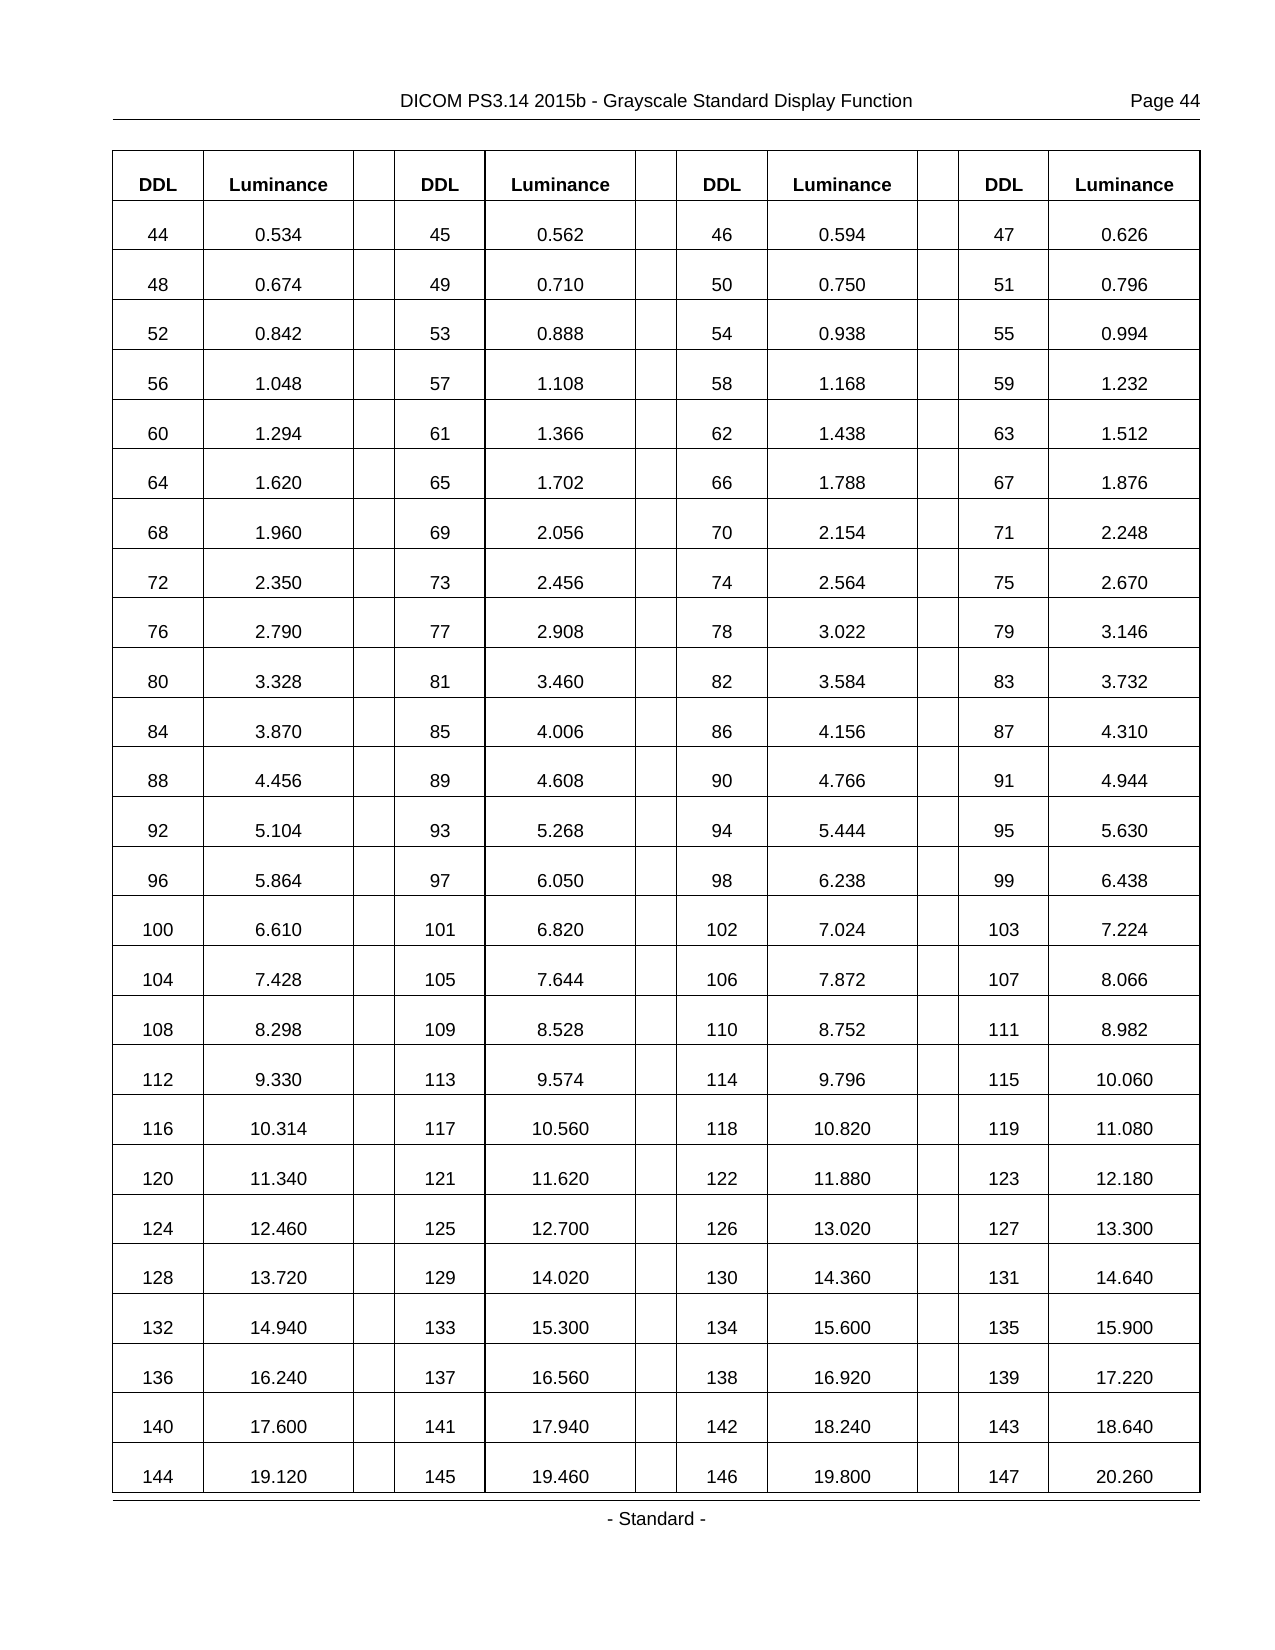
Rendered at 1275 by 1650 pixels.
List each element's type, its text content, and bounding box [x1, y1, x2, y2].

table_cell 55 [959, 300, 1048, 349]
table_cell 117 [395, 1095, 484, 1144]
table_cell 5.630 [1049, 797, 1199, 846]
table_cell 14.360 [768, 1244, 917, 1293]
table_cell 0.562 [486, 201, 635, 249]
table_header DDL [113, 151, 203, 200]
table_cell 11.880 [768, 1145, 917, 1193]
table_cell 95 [959, 797, 1048, 846]
table_cell 71 [959, 499, 1048, 547]
table_cell 0.674 [204, 250, 353, 299]
table_cell 77 [395, 598, 484, 647]
table_cell 91 [959, 747, 1048, 796]
table_cell [636, 1244, 676, 1293]
table_cell 92 [113, 797, 203, 846]
table_cell 140 [113, 1393, 203, 1442]
table_cell 83 [959, 648, 1048, 697]
table_cell 82 [677, 648, 767, 697]
table_cell 5.864 [204, 847, 353, 895]
table_cell 115 [959, 1045, 1048, 1094]
table_header Luminance [204, 151, 353, 200]
table_cell [918, 598, 958, 647]
table_cell 2.154 [768, 499, 917, 547]
table_cell 4.006 [486, 698, 635, 746]
table_cell 103 [959, 896, 1048, 945]
table_cell 9.330 [204, 1045, 353, 1094]
table_cell [354, 847, 394, 895]
table_cell 15.900 [1049, 1294, 1199, 1342]
table_cell [636, 499, 676, 547]
table_cell 17.940 [486, 1393, 635, 1442]
table_cell 76 [113, 598, 203, 647]
table_cell 13.300 [1049, 1195, 1199, 1243]
table_cell 2.790 [204, 598, 353, 647]
table_cell 17.600 [204, 1393, 353, 1442]
table_cell [636, 747, 676, 796]
table_cell [918, 1145, 958, 1193]
table_cell 136 [113, 1344, 203, 1392]
table_cell 1.366 [486, 400, 635, 448]
table_cell 84 [113, 698, 203, 746]
table_cell 4.310 [1049, 698, 1199, 746]
table_cell 105 [395, 946, 484, 995]
table_cell 111 [959, 996, 1048, 1044]
table_cell 2.670 [1049, 549, 1199, 597]
table_cell 10.820 [768, 1095, 917, 1144]
table_cell [636, 1294, 676, 1342]
table_cell 0.750 [768, 250, 917, 299]
table_cell [354, 1443, 394, 1492]
table_cell 0.888 [486, 300, 635, 349]
table_cell 61 [395, 400, 484, 448]
table_cell 51 [959, 250, 1048, 299]
table_cell 7.644 [486, 946, 635, 995]
table_cell 93 [395, 797, 484, 846]
table_cell [636, 797, 676, 846]
table_cell 3.732 [1049, 648, 1199, 697]
table_header DDL [395, 151, 484, 200]
table_cell 4.156 [768, 698, 917, 746]
table_cell 60 [113, 400, 203, 448]
table_cell 141 [395, 1393, 484, 1442]
table_cell 10.060 [1049, 1045, 1199, 1094]
table_cell [636, 996, 676, 1044]
table_cell [918, 400, 958, 448]
table_cell [636, 1443, 676, 1492]
table_cell [918, 1195, 958, 1243]
table_cell [354, 300, 394, 349]
table_cell [918, 847, 958, 895]
table_cell [636, 1145, 676, 1193]
table_cell 8.066 [1049, 946, 1199, 995]
table_cell [354, 1095, 394, 1144]
table_cell [354, 1195, 394, 1243]
table_cell [918, 896, 958, 945]
table_cell [636, 946, 676, 995]
table_cell 2.056 [486, 499, 635, 547]
table_cell [918, 1393, 958, 1442]
table_cell 11.340 [204, 1145, 353, 1193]
table_cell 108 [113, 996, 203, 1044]
table_cell 66 [677, 449, 767, 498]
table_cell [636, 250, 676, 299]
table_cell 52 [113, 300, 203, 349]
table_cell 80 [113, 648, 203, 697]
table_cell [636, 1045, 676, 1094]
table_cell 5.268 [486, 797, 635, 846]
table_cell 96 [113, 847, 203, 895]
table_cell 12.700 [486, 1195, 635, 1243]
table_cell 99 [959, 847, 1048, 895]
table_cell [636, 598, 676, 647]
table_cell 6.820 [486, 896, 635, 945]
table_cell [636, 449, 676, 498]
table_cell [636, 1344, 676, 1392]
table_cell 10.314 [204, 1095, 353, 1144]
table_cell [354, 400, 394, 448]
table_cell 137 [395, 1344, 484, 1392]
table_cell 4.766 [768, 747, 917, 796]
table_cell 100 [113, 896, 203, 945]
table_cell 112 [113, 1045, 203, 1094]
table_cell [918, 1294, 958, 1342]
table_cell 19.120 [204, 1443, 353, 1492]
table_cell 1.876 [1049, 449, 1199, 498]
table_cell [354, 201, 394, 249]
table_cell 2.908 [486, 598, 635, 647]
table_cell [918, 250, 958, 299]
table_cell 8.298 [204, 996, 353, 1044]
table_cell 11.080 [1049, 1095, 1199, 1144]
table_cell [636, 201, 676, 249]
table_cell 5.444 [768, 797, 917, 846]
table_cell 46 [677, 201, 767, 249]
table_cell 4.944 [1049, 747, 1199, 796]
table_cell 2.248 [1049, 499, 1199, 547]
table_cell 2.350 [204, 549, 353, 597]
table_header DDL [677, 151, 767, 200]
table_cell 7.872 [768, 946, 917, 995]
table_cell [918, 1344, 958, 1392]
table_cell 69 [395, 499, 484, 547]
table_cell 114 [677, 1045, 767, 1094]
table_cell 101 [395, 896, 484, 945]
table_cell [636, 698, 676, 746]
table_cell 3.870 [204, 698, 353, 746]
table_cell 138 [677, 1344, 767, 1392]
table_cell 146 [677, 1443, 767, 1492]
table_cell 131 [959, 1244, 1048, 1293]
table_cell 109 [395, 996, 484, 1044]
table_cell [354, 598, 394, 647]
table_cell [918, 201, 958, 249]
table_cell 0.994 [1049, 300, 1199, 349]
table_cell [354, 499, 394, 547]
table_cell 8.752 [768, 996, 917, 1044]
table_cell [354, 946, 394, 995]
table_cell 57 [395, 350, 484, 398]
table_cell [918, 449, 958, 498]
table_cell 0.796 [1049, 250, 1199, 299]
table_cell [354, 996, 394, 1044]
table_cell 6.050 [486, 847, 635, 895]
table_cell [354, 797, 394, 846]
table_cell 110 [677, 996, 767, 1044]
table_cell [354, 1244, 394, 1293]
table_cell 130 [677, 1244, 767, 1293]
table_cell 81 [395, 648, 484, 697]
table_cell [918, 648, 958, 697]
table_cell 16.920 [768, 1344, 917, 1392]
table_cell [918, 499, 958, 547]
table_cell 70 [677, 499, 767, 547]
table_cell [918, 1244, 958, 1293]
table_cell [636, 896, 676, 945]
table_cell 85 [395, 698, 484, 746]
table_cell 14.640 [1049, 1244, 1199, 1293]
table_cell [636, 1393, 676, 1442]
table_cell [918, 747, 958, 796]
table_cell 1.620 [204, 449, 353, 498]
table_cell 1.232 [1049, 350, 1199, 398]
table_cell 8.528 [486, 996, 635, 1044]
table_cell [918, 996, 958, 1044]
table_cell [354, 648, 394, 697]
table_cell 1.294 [204, 400, 353, 448]
table_cell 47 [959, 201, 1048, 249]
table_cell [354, 747, 394, 796]
table_cell [354, 1344, 394, 1392]
table_cell 6.438 [1049, 847, 1199, 895]
table_cell 72 [113, 549, 203, 597]
table_cell 49 [395, 250, 484, 299]
table_header [636, 151, 676, 200]
table_cell 143 [959, 1393, 1048, 1442]
table_header Luminance [1049, 151, 1199, 200]
table_cell 121 [395, 1145, 484, 1193]
table_cell 4.608 [486, 747, 635, 796]
table_header DDL [959, 151, 1048, 200]
table_cell [354, 1294, 394, 1342]
table_cell 8.982 [1049, 996, 1199, 1044]
table_header Luminance [486, 151, 635, 200]
table_cell 15.300 [486, 1294, 635, 1342]
table_cell 3.022 [768, 598, 917, 647]
table_cell 144 [113, 1443, 203, 1492]
table_cell 125 [395, 1195, 484, 1243]
table_cell 1.168 [768, 350, 917, 398]
table_cell [918, 1443, 958, 1492]
table_cell 62 [677, 400, 767, 448]
table_cell [918, 797, 958, 846]
table_cell 9.796 [768, 1045, 917, 1094]
table_cell 107 [959, 946, 1048, 995]
table_cell 89 [395, 747, 484, 796]
table_cell 1.512 [1049, 400, 1199, 448]
table_cell [636, 1195, 676, 1243]
table_cell 120 [113, 1145, 203, 1193]
table_header Luminance [768, 151, 917, 200]
table_cell 132 [113, 1294, 203, 1342]
table_cell [636, 1095, 676, 1144]
table_cell 128 [113, 1244, 203, 1293]
table_cell 59 [959, 350, 1048, 398]
table_cell 12.460 [204, 1195, 353, 1243]
table_cell [354, 250, 394, 299]
table_cell 2.456 [486, 549, 635, 597]
table_cell 6.238 [768, 847, 917, 895]
table_cell 73 [395, 549, 484, 597]
table_cell 6.610 [204, 896, 353, 945]
table_cell 98 [677, 847, 767, 895]
table_cell 65 [395, 449, 484, 498]
table_cell [918, 300, 958, 349]
table_cell [636, 648, 676, 697]
table_cell [354, 1393, 394, 1442]
table_cell [636, 350, 676, 398]
table_cell 3.460 [486, 648, 635, 697]
table_cell 9.574 [486, 1045, 635, 1094]
table_cell [354, 449, 394, 498]
table_cell 18.240 [768, 1393, 917, 1442]
table_cell 122 [677, 1145, 767, 1193]
table_cell 1.108 [486, 350, 635, 398]
table_cell 14.940 [204, 1294, 353, 1342]
table_cell 118 [677, 1095, 767, 1144]
table_cell 135 [959, 1294, 1048, 1342]
table_cell 102 [677, 896, 767, 945]
table_cell 1.048 [204, 350, 353, 398]
table_cell [354, 549, 394, 597]
table_cell 0.938 [768, 300, 917, 349]
table_cell 97 [395, 847, 484, 895]
table_cell 3.328 [204, 648, 353, 697]
table_cell 7.024 [768, 896, 917, 945]
table_cell 126 [677, 1195, 767, 1243]
table_cell [918, 350, 958, 398]
table_cell 0.626 [1049, 201, 1199, 249]
table_cell [636, 300, 676, 349]
table_cell 4.456 [204, 747, 353, 796]
table_cell 13.720 [204, 1244, 353, 1293]
table_cell 0.842 [204, 300, 353, 349]
table_cell 94 [677, 797, 767, 846]
table_cell 45 [395, 201, 484, 249]
table_cell 1.702 [486, 449, 635, 498]
table_cell 56 [113, 350, 203, 398]
table_cell 106 [677, 946, 767, 995]
table_cell 2.564 [768, 549, 917, 597]
table_cell 1.438 [768, 400, 917, 448]
table_cell [354, 1045, 394, 1094]
table_cell 0.710 [486, 250, 635, 299]
table_cell 44 [113, 201, 203, 249]
table_cell 104 [113, 946, 203, 995]
table_cell 5.104 [204, 797, 353, 846]
table_cell 19.800 [768, 1443, 917, 1492]
table_cell 88 [113, 747, 203, 796]
table_cell [918, 1045, 958, 1094]
table_cell 74 [677, 549, 767, 597]
table_cell 124 [113, 1195, 203, 1243]
table_cell 133 [395, 1294, 484, 1342]
table_header [354, 151, 394, 200]
table_cell 113 [395, 1045, 484, 1094]
table_cell 10.560 [486, 1095, 635, 1144]
table_cell [918, 1095, 958, 1144]
table_cell 12.180 [1049, 1145, 1199, 1193]
table_cell 54 [677, 300, 767, 349]
table_cell 3.146 [1049, 598, 1199, 647]
table_cell 13.020 [768, 1195, 917, 1243]
table_cell 1.960 [204, 499, 353, 547]
table_cell [918, 698, 958, 746]
table_cell 48 [113, 250, 203, 299]
table_cell [354, 1145, 394, 1193]
table_cell 58 [677, 350, 767, 398]
table_cell 16.560 [486, 1344, 635, 1392]
table_cell [918, 549, 958, 597]
table_cell 119 [959, 1095, 1048, 1144]
table_cell 11.620 [486, 1145, 635, 1193]
table_cell 129 [395, 1244, 484, 1293]
table_cell 14.020 [486, 1244, 635, 1293]
table_cell 7.428 [204, 946, 353, 995]
table_cell 53 [395, 300, 484, 349]
table_cell 3.584 [768, 648, 917, 697]
table_cell 50 [677, 250, 767, 299]
table_cell 0.594 [768, 201, 917, 249]
table_cell 75 [959, 549, 1048, 597]
table_cell [636, 549, 676, 597]
table_cell 145 [395, 1443, 484, 1492]
table_cell 139 [959, 1344, 1048, 1392]
table_cell 0.534 [204, 201, 353, 249]
table_cell 142 [677, 1393, 767, 1442]
table_cell 147 [959, 1443, 1048, 1492]
table_cell [636, 847, 676, 895]
table_cell 1.788 [768, 449, 917, 498]
table_cell 64 [113, 449, 203, 498]
table_cell 79 [959, 598, 1048, 647]
table_cell 63 [959, 400, 1048, 448]
table_header [918, 151, 958, 200]
table_cell 68 [113, 499, 203, 547]
table_cell 116 [113, 1095, 203, 1144]
table_cell 134 [677, 1294, 767, 1342]
table_cell [354, 698, 394, 746]
table_cell 86 [677, 698, 767, 746]
table_cell 90 [677, 747, 767, 796]
table_cell 67 [959, 449, 1048, 498]
table_cell 127 [959, 1195, 1048, 1243]
table_cell 78 [677, 598, 767, 647]
table_cell 19.460 [486, 1443, 635, 1492]
table_cell 123 [959, 1145, 1048, 1193]
table_cell 87 [959, 698, 1048, 746]
table_cell 20.260 [1049, 1443, 1199, 1492]
table_cell 16.240 [204, 1344, 353, 1392]
table_cell 18.640 [1049, 1393, 1199, 1442]
table_cell 7.224 [1049, 896, 1199, 945]
table_cell 17.220 [1049, 1344, 1199, 1392]
table_cell [354, 350, 394, 398]
table_cell [636, 400, 676, 448]
table_cell [354, 896, 394, 945]
table_cell [918, 946, 958, 995]
table_cell 15.600 [768, 1294, 917, 1342]
